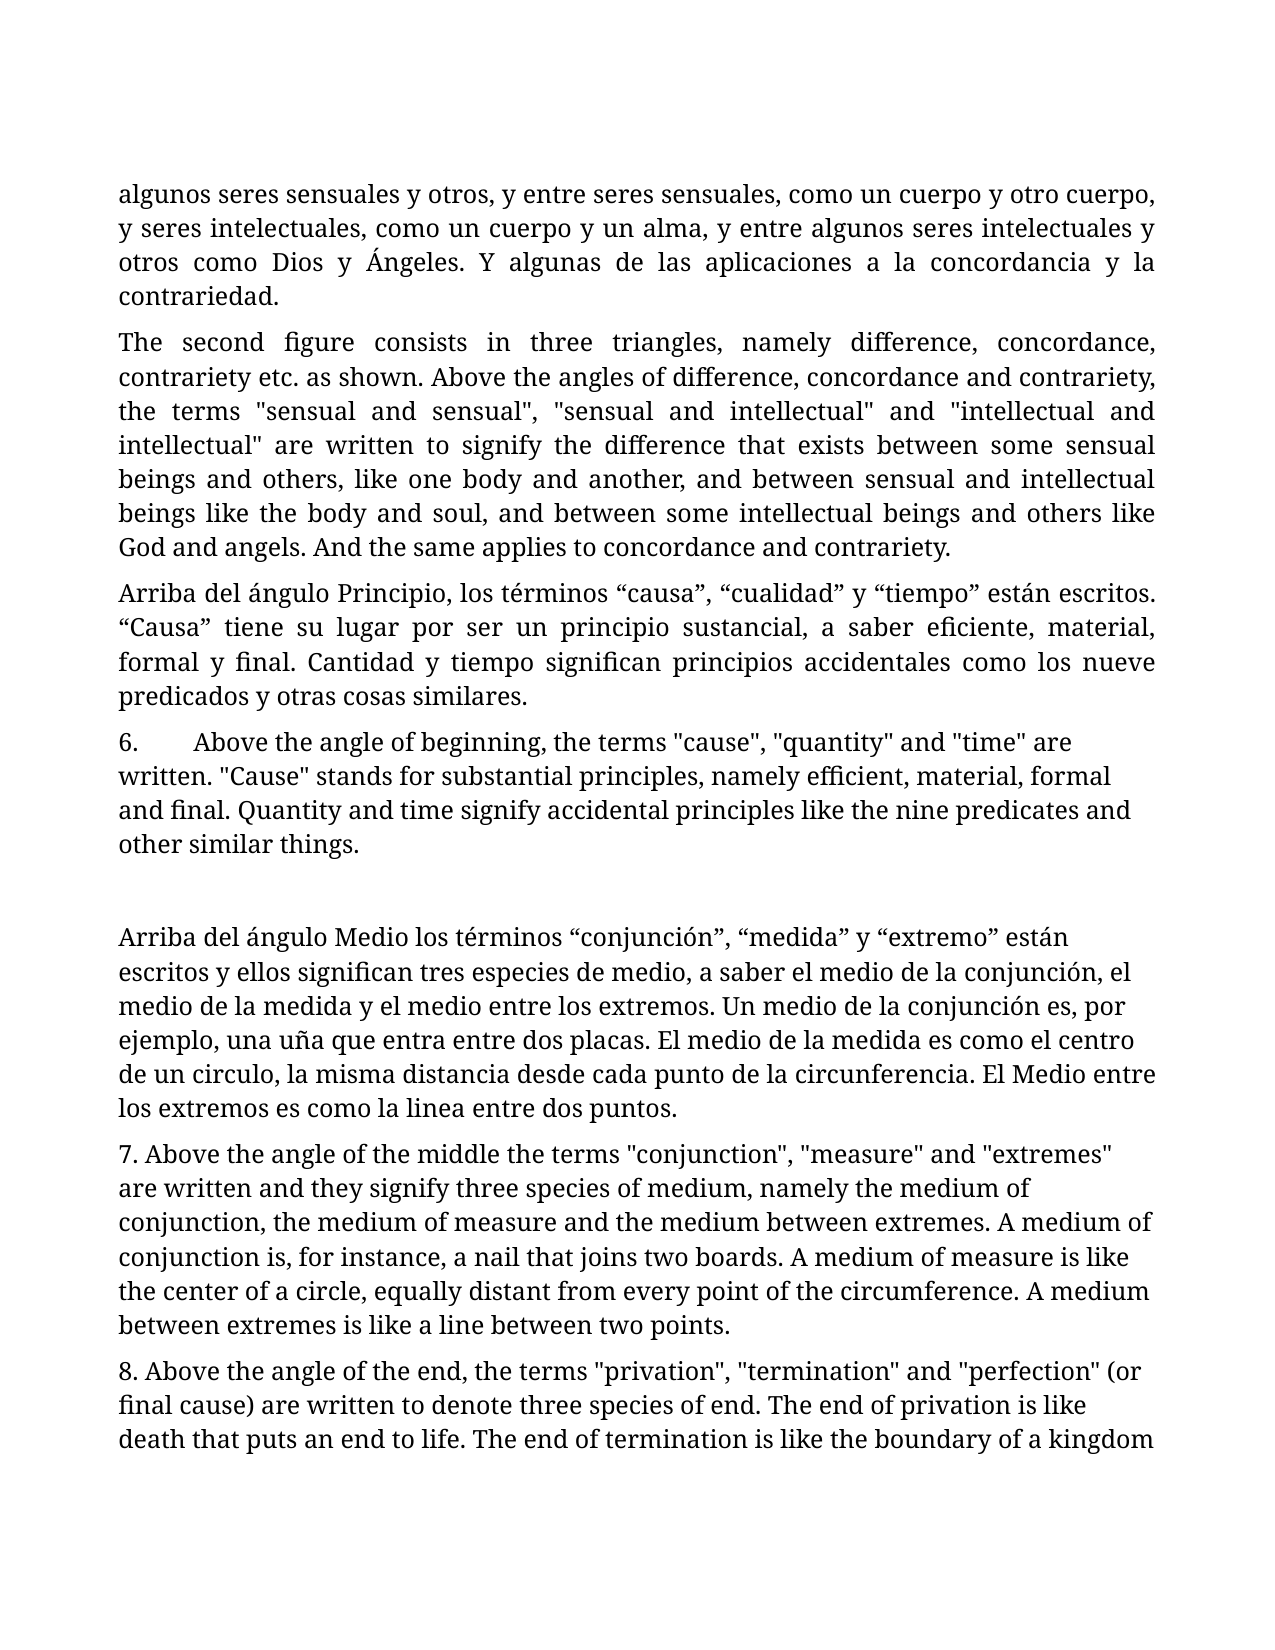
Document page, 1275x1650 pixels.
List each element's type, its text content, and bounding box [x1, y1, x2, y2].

text 8. Above the angle of the end, the terms "privation", "termination" and "perfection" (or final cause) are written to denote three species of end. The end of privation is like death that puts an end to life. The end of termination is like the boundary of a kingdom [118, 1354, 1157, 1456]
text Arriba del ángulo Medio los términos “conjunción”, “medida” y “extremo” están escritos y ellos significan tres especies de medio, a saber el medio de la conjunción, el medio de la medida y el medio entre los extremos. Un medio de la conjunción es, por ejemplo, una uña que entra entre dos placas. El medio de la medida es como el centro de un circulo, la misma distancia desde cada punto de la circunferencia. El Medio entre los extremos es como la linea entre dos puntos. [118, 920, 1157, 1124]
list Above the angle of beginning, the terms "cause", "quantity" and "time" are written. "Cause" stands for substantial principles, namely efficient, material, formal and final. Quantity and time signify accidental principles like the nine predicates and other similar things. [118, 725, 1157, 861]
text The second figure consists in three triangles, namely difference, concordance, contrariety etc. as shown. Above the angles of difference, concordance and contrariety, the terms "sensual and sensual", "sensual and intellectual" and "intellectual and intellectual" are written to signify the difference that exists between some sensual beings and others, like one body and another, and between sensual and intellectual beings like the body and soul, and between some intellectual beings and others like God and angels. And the same applies to concordance and contrariety. [118, 325, 1157, 563]
text 7. Above the angle of the middle the terms "conjunction", "measure" and "extremes" are written and they signify three species of medium, namely the medium of conjunction, the medium of measure and the medium between extremes. A medium of conjunction is, for instance, a nail that joins two boards. A medium of measure is like the center of a circle, equally distant from every point of the circumference. A medium between extremes is like a line between two points. [118, 1137, 1157, 1341]
text algunos seres sensuales y otros, y entre seres sensuales, como un cuerpo y otro cuerpo, y seres intelectuales, como un cuerpo y un alma, y entre algunos seres intelectuales y otros como Dios y Ángeles. Y algunas de las aplicaciones a la concordancia y la contrariedad. [118, 176, 1157, 313]
text Arriba del ángulo Principio, los términos “causa”, “cualidad” y “tiempo” están escritos. “Causa” tiene su lugar por ser un principio sustancial, a saber eficiente, material, formal y final. Cantidad y tiempo significan principios accidentales como los nueve predicados y otras cosas similares. [118, 576, 1157, 712]
